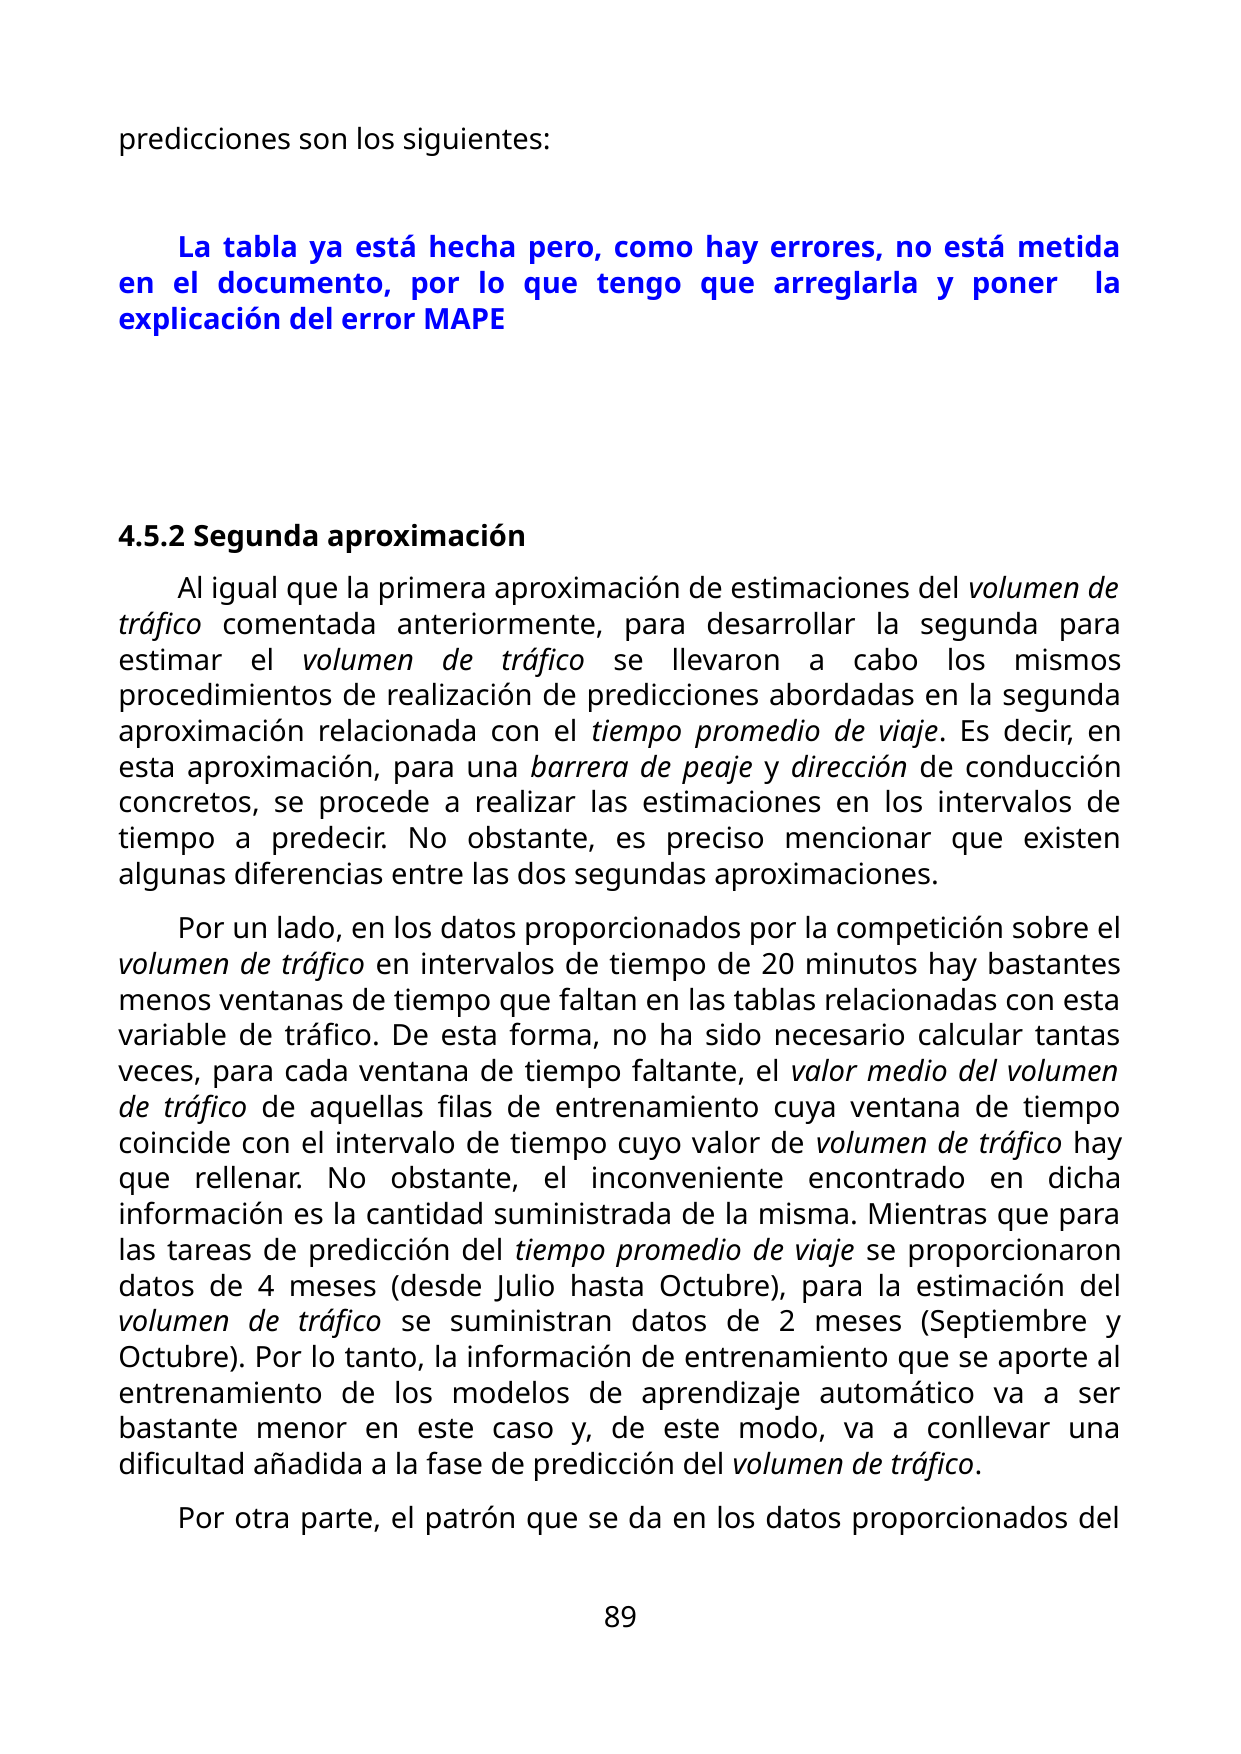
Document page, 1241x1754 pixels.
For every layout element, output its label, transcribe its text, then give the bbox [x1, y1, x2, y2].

text Por un lado, en los datos proporcionados por la competición sobre el volumen de tráfico en intervalos de tiempo de 20 minutos hay bastantes menos ventanas de tiempo que faltan en las tablas relacionadas con esta variable de tráfico. De esta forma, no ha sido necesario calcular tantas veces, para cada ventana de tiempo faltante, el valor medio del volumen de tráfico de aquellas filas de entrenamiento cuya ventana de tiempo coincide con el intervalo de tiempo cuyo valor de volumen de tráfico hay que rellenar. No obstante, el inconveniente encontrado en dicha información es la cantidad suministrada de la misma. Mientras que para las tareas de predicción del tiempo promedio de viaje se proporcionaron datos de 4 meses (desde Julio hasta Octubre), para la estimación del volumen de tráfico se suministran datos de 2 meses (Septiembre y Octubre). Por lo tanto, la información de entrenamiento que se aporte al entrenamiento de los modelos de aprendizaje automático va a ser bastante menor en este caso y, de este modo, va a conllevar una dificultad añadida a la fase de predicción del volumen de tráfico. [118, 907, 1122, 1483]
text Al igual que la primera aproximación de estimaciones del volumen de tráfico comentada anteriormente, para desarrollar la segunda para estimar el volumen de tráfico se llevaron a cabo los mismos procedimientos de realización de predicciones abordadas en la segunda aproximación relacionada con el tiempo promedio de viaje. Es decir, en esta aproximación, para una barrera de peaje y dirección de conducción concretos, se procede a realizar las estimaciones en los intervalos de tiempo a predecir. No obstante, es preciso mencionar que existen algunas diferencias entre las dos segundas aproximaciones. [118, 567, 1122, 893]
text Por otra parte, el patrón que se da en los datos proporcionados del [118, 1498, 1122, 1537]
text La tabla ya está hecha pero, como hay errores, no está metida en el documento, por lo que tengo que arreglarla y poner la explicación del error MAPE [118, 227, 1122, 338]
text predicciones son los siguientes: [118, 118, 1122, 158]
subtitle Segunda aproximación [118, 515, 1122, 555]
